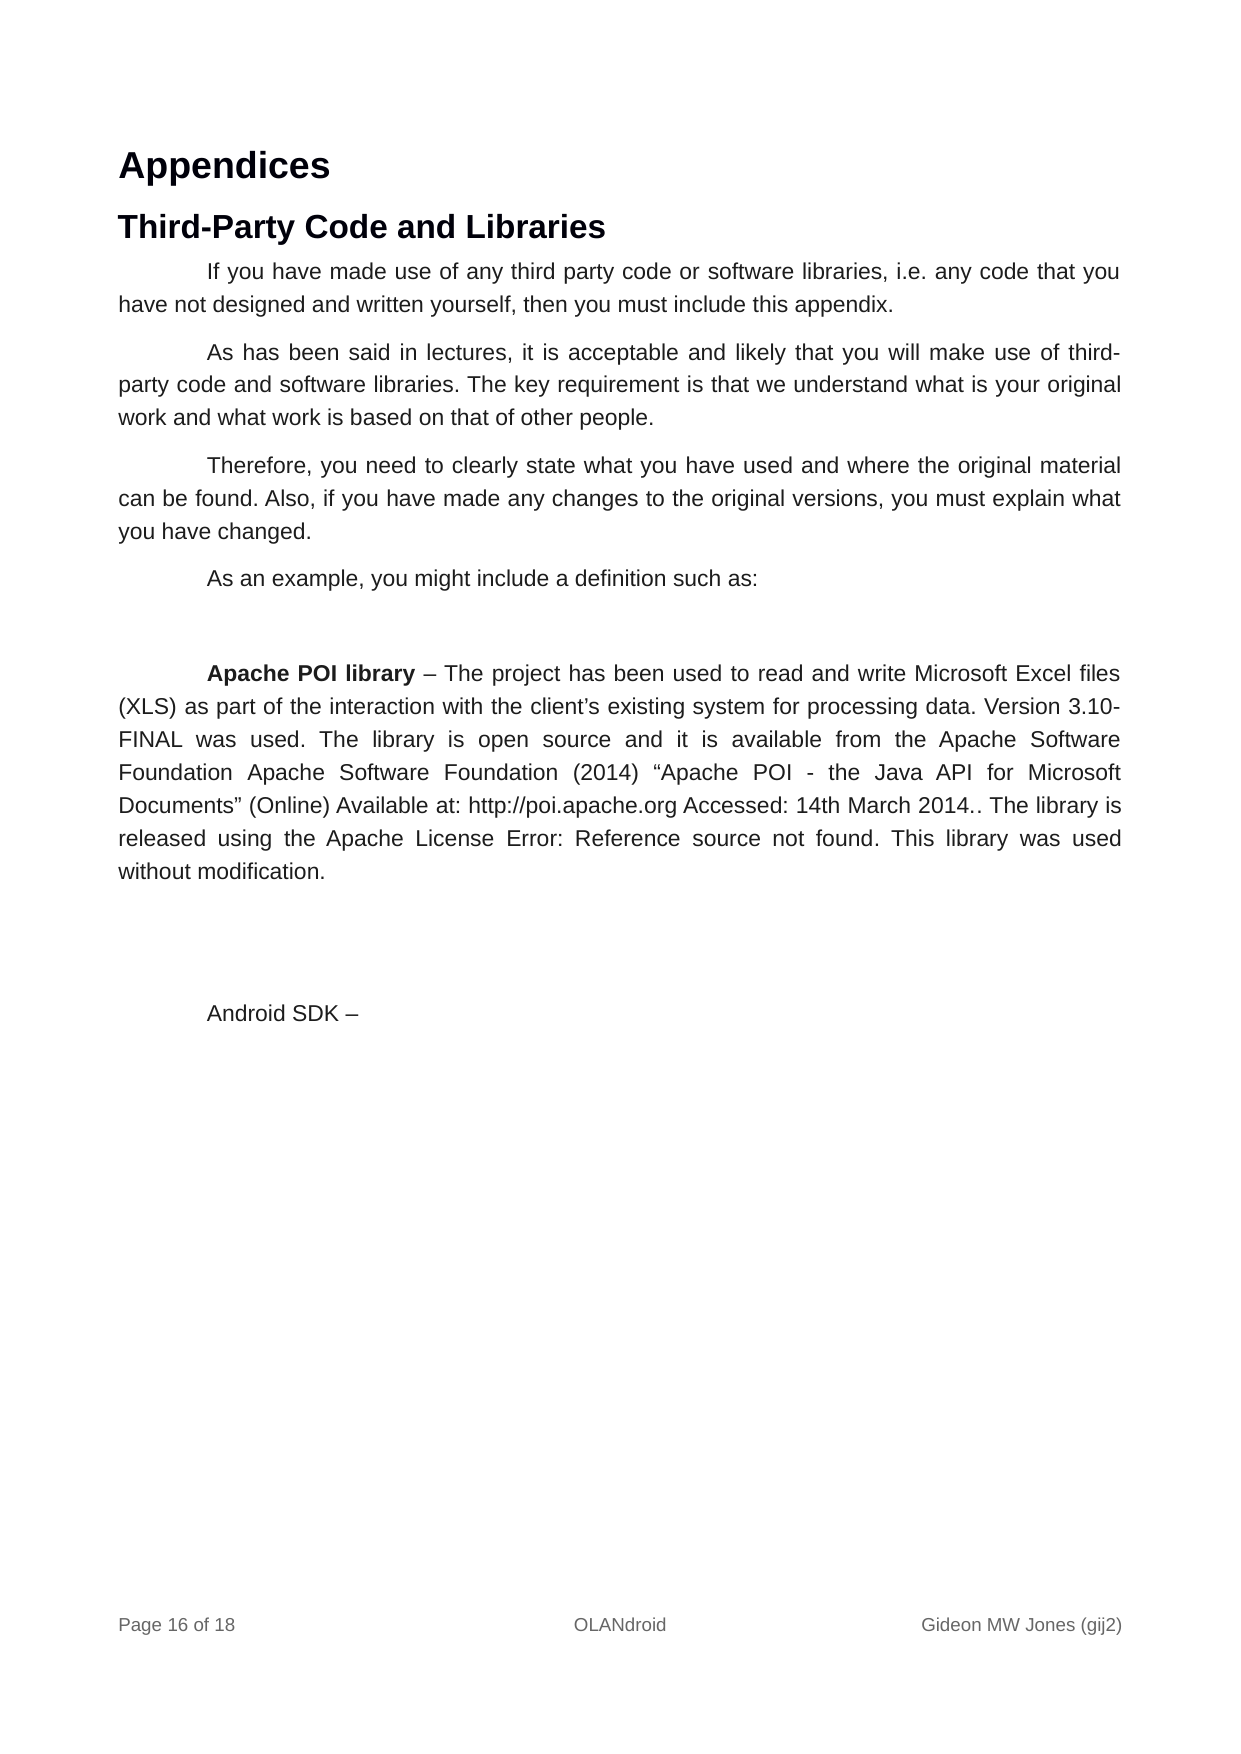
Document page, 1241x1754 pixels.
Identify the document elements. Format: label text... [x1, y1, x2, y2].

subtitle Third-Party Code and Libraries [117, 207, 1122, 246]
text As an example, you might include a definition such as: [118, 565, 1122, 591]
text Therefore, you need to clearly state what you have used and where the original material can be found. Also, if you have made any changes to the original versions, you must explain what you have changed. [118, 452, 1122, 544]
text As has been said in lectures, it is acceptable and likely that you will make use of third-party code and software libraries. The key requirement is that we understand what is your original work and what work is based on that of other people. [118, 338, 1122, 431]
text If you have made use of any third party code or software libraries, i.e. any code that you have not designed and written yourself, then you must include this appendix. [118, 258, 1122, 317]
text Apache POI library – The project has been used to read and write Microsoft Excel files (XLS) as part of the interaction with the client’s existing system for processing data. Version 3.10-FINAL was used. The library is open source and it is available from the Apache Software Foundation Apache Software Foundation (2014) “Apache POI - the Java API for Microsoft Documents” (Online) Available at: http://poi.apache.org Accessed: 14th March 2014.. The library is released using the Apache License Error: Reference source not found. This library was used without modification. [118, 660, 1122, 884]
text Android SDK – [118, 1000, 1122, 1026]
subtitle Appendices [118, 143, 1122, 186]
